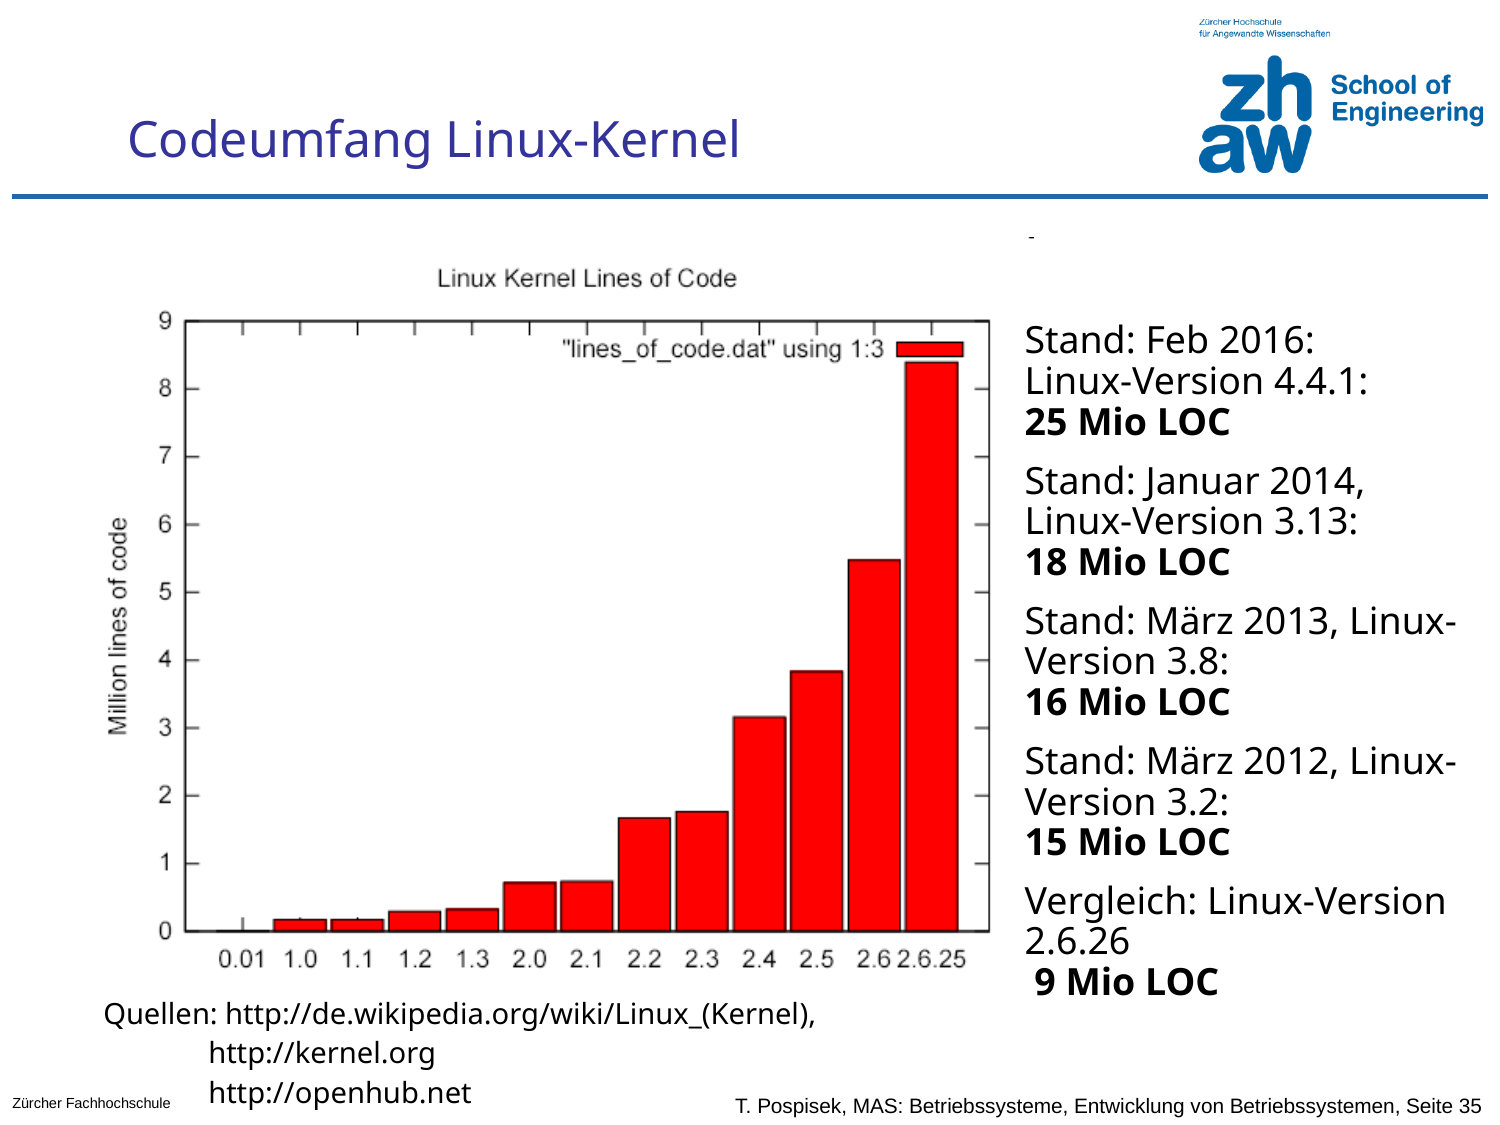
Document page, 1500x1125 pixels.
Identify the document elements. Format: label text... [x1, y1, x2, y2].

picture [1199, 19, 1483, 173]
text_box Quellen: http://de.wikipedia.org/wiki/Linux_(Kernel), http://kernel.org http://openhub.net [88, 987, 1089, 1122]
text_box Stand: Feb 2016: Linux-Version 4.4.1: 25 Mio LOC Stand: Januar 2014, Linux-Version 3.13: 18 Mio LOC Stand: März 2013, Linux-Version 3.8: 16 Mio LOC Stand: März 2012, Linux-Version 3.2: 15 Mio LOC Vergleich: Linux-Version 2.6.26 9 Mio LOC [1009, 314, 1483, 787]
title Codeumfang Linux-Kernel [112, 50, 1391, 175]
picture [96, 237, 1034, 988]
